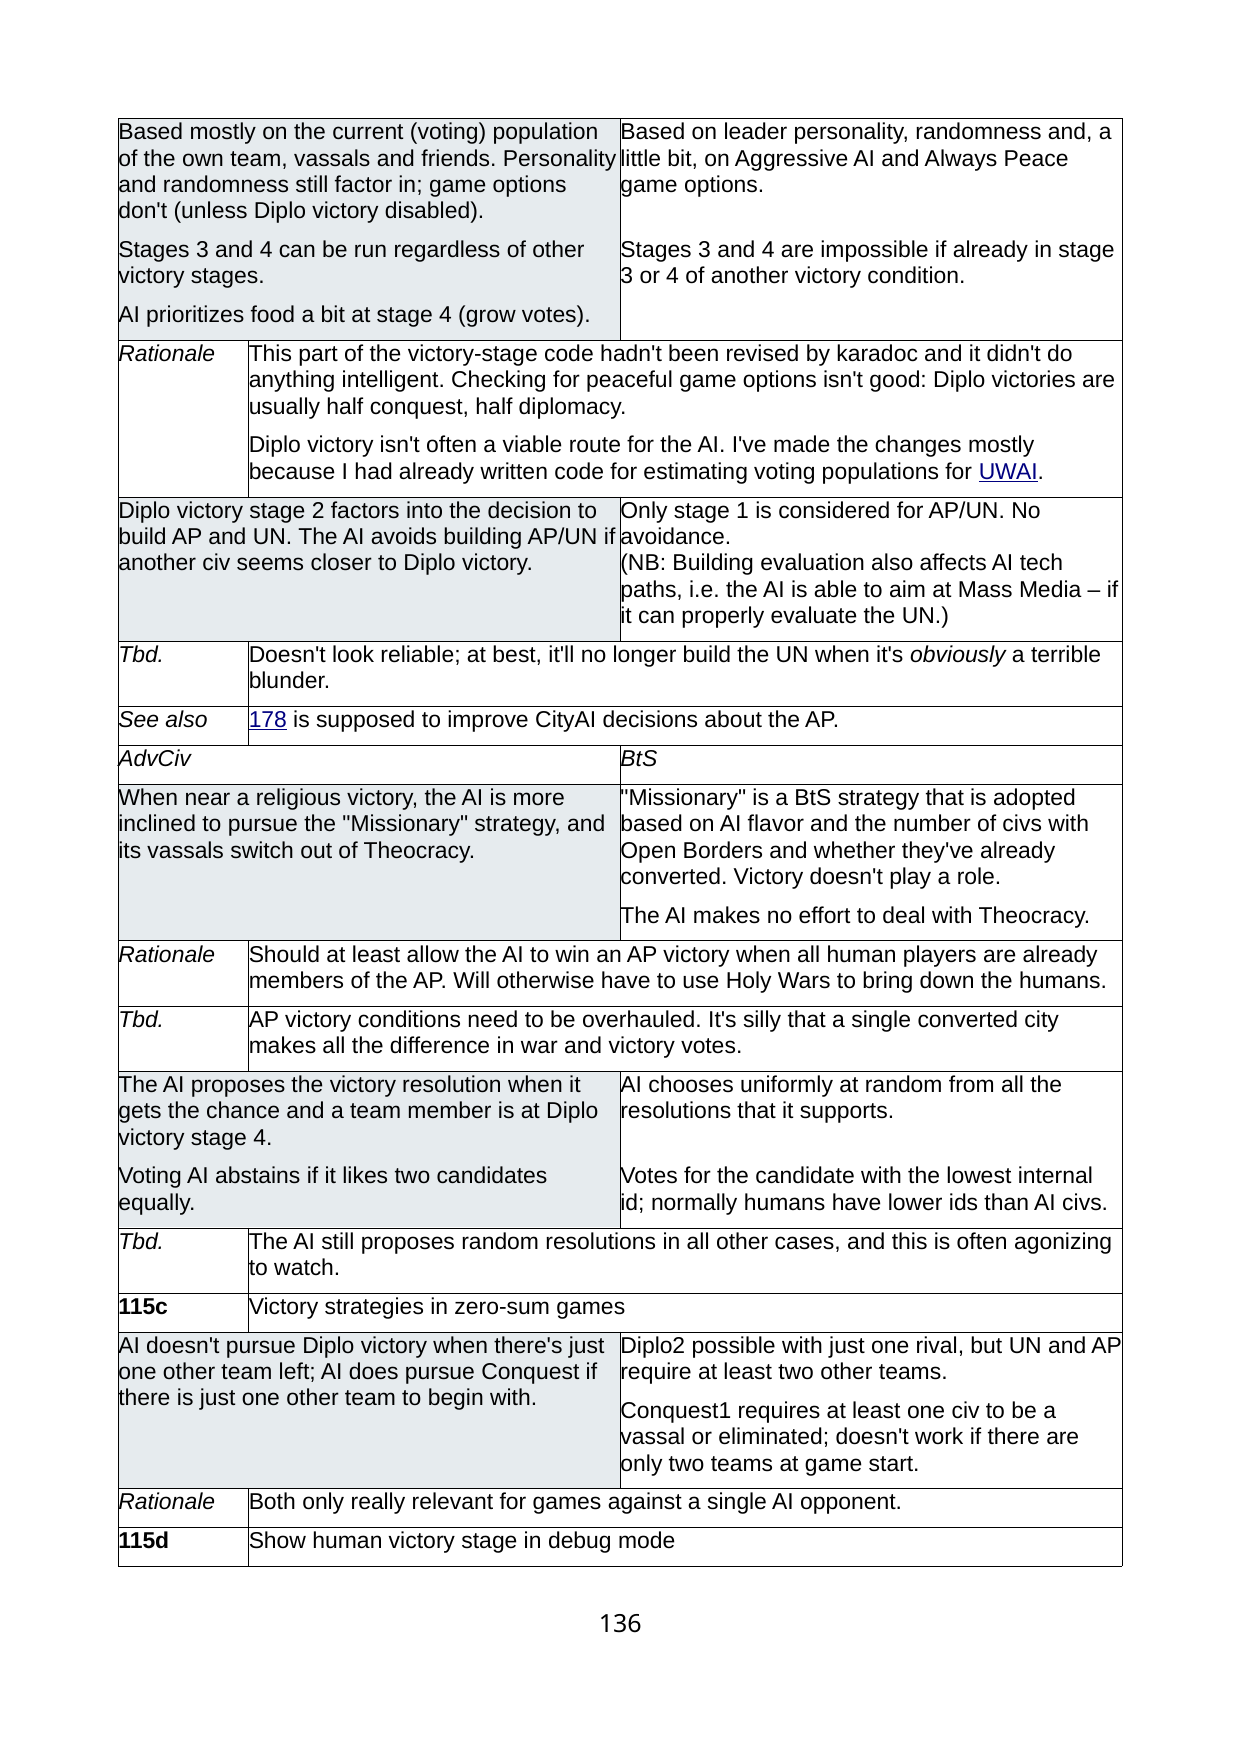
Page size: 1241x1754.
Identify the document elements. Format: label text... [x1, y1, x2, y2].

table_cell BtS [621, 746, 1122, 784]
table_cell "Missionary" is a BtS strategy that is adopted based on AI flavor and the number of civs with Open Borders and whether they've already converted. Victory doesn't play a role. The AI makes no effort to deal with Theocracy. [621, 785, 1122, 940]
table_cell AdvCiv [119, 746, 620, 784]
table_cell Rationale [119, 1489, 248, 1527]
table_cell The AI still proposes random resolutions in all other cases, and this is often agonizing to watch. [249, 1229, 1122, 1293]
table_cell Show human victory stage in debug mode [249, 1528, 1122, 1566]
table_cell Based on leader personality, randomness and, a little bit, on Aggressive AI and Always Peace game options. Stages 3 and 4 are impossible if already in stage 3 or 4 of another victory condition. [621, 119, 1122, 340]
table_cell Only stage 1 is considered for AP/UN. No avoidance. (NB: Building evaluation also affects AI tech paths, i.e. the AI is able to aim at Mass Media – if it can properly evaluate the UN.) [621, 498, 1122, 641]
table_cell 178 is supposed to improve CityAI decisions about the AP. [249, 707, 1122, 745]
table_cell See also [119, 707, 248, 745]
table_cell Victory strategies in zero-sum games [249, 1294, 1122, 1332]
table_cell Based mostly on the current (voting) population of the own team, vassals and friends. Personality and randomness still factor in; game options don't (unless Diplo victory disabled). Stages 3 and 4 can be run regardless of other victory stages. AI prioritizes food a bit at stage 4 (grow votes). [119, 119, 620, 340]
table_cell Rationale [119, 941, 248, 1006]
table_cell Should at least allow the AI to win an AP victory when all human players are already members of the AP. Will otherwise have to use Holy Wars to bring down the humans. [249, 941, 1122, 1006]
table_cell Diplo victory stage 2 factors into the decision to build AP and UN. The AI avoids building AP/UN if another civ seems closer to Diplo victory. [119, 498, 620, 641]
table_cell AP victory conditions need to be overhauled. It's silly that a single converted city makes all the difference in war and victory votes. [249, 1007, 1122, 1071]
table_cell 115d [119, 1528, 248, 1566]
table_cell 115c [119, 1294, 248, 1332]
table_cell Tbd. [119, 1229, 248, 1293]
table_cell The AI proposes the victory resolution when it gets the chance and a team member is at Diplo victory stage 4. Voting AI abstains if it likes two candidates equally. [119, 1072, 620, 1227]
table_cell Rationale [119, 341, 248, 497]
table_cell When near a religious victory, the AI is more inclined to pursue the "Missionary" strategy, and its vassals switch out of Theocracy. [119, 785, 620, 940]
table_cell Tbd. [119, 642, 248, 706]
table_cell Diplo2 possible with just one rival, but UN and AP require at least two other teams. Conquest1 requires at least one civ to be a vassal or eliminated; doesn't work if there are only two teams at game start. [621, 1333, 1122, 1488]
table_cell Tbd. [119, 1007, 248, 1071]
table_cell AI chooses uniformly at random from all the resolutions that it supports. Votes for the candidate with the lowest internal id; normally humans have lower ids than AI civs. [621, 1072, 1122, 1227]
table_cell Both only really relevant for games against a single AI opponent. [249, 1489, 1122, 1527]
table_cell This part of the victory-stage code hadn't been revised by karadoc and it didn't do anything intelligent. Checking for peaceful game options isn't good: Diplo victories are usually half conquest, half diplomacy. Diplo victory isn't often a viable route for the AI. I've made the changes mostly because I had already written code for estimating voting populations for UWAI. [249, 341, 1122, 497]
table_cell Doesn't look reliable; at best, it'll no longer build the UN when it's obviously a terrible blunder. [249, 642, 1122, 706]
table_cell AI doesn't pursue Diplo victory when there's just one other team left; AI does pursue Conquest if there is just one other team to begin with. [119, 1333, 620, 1488]
